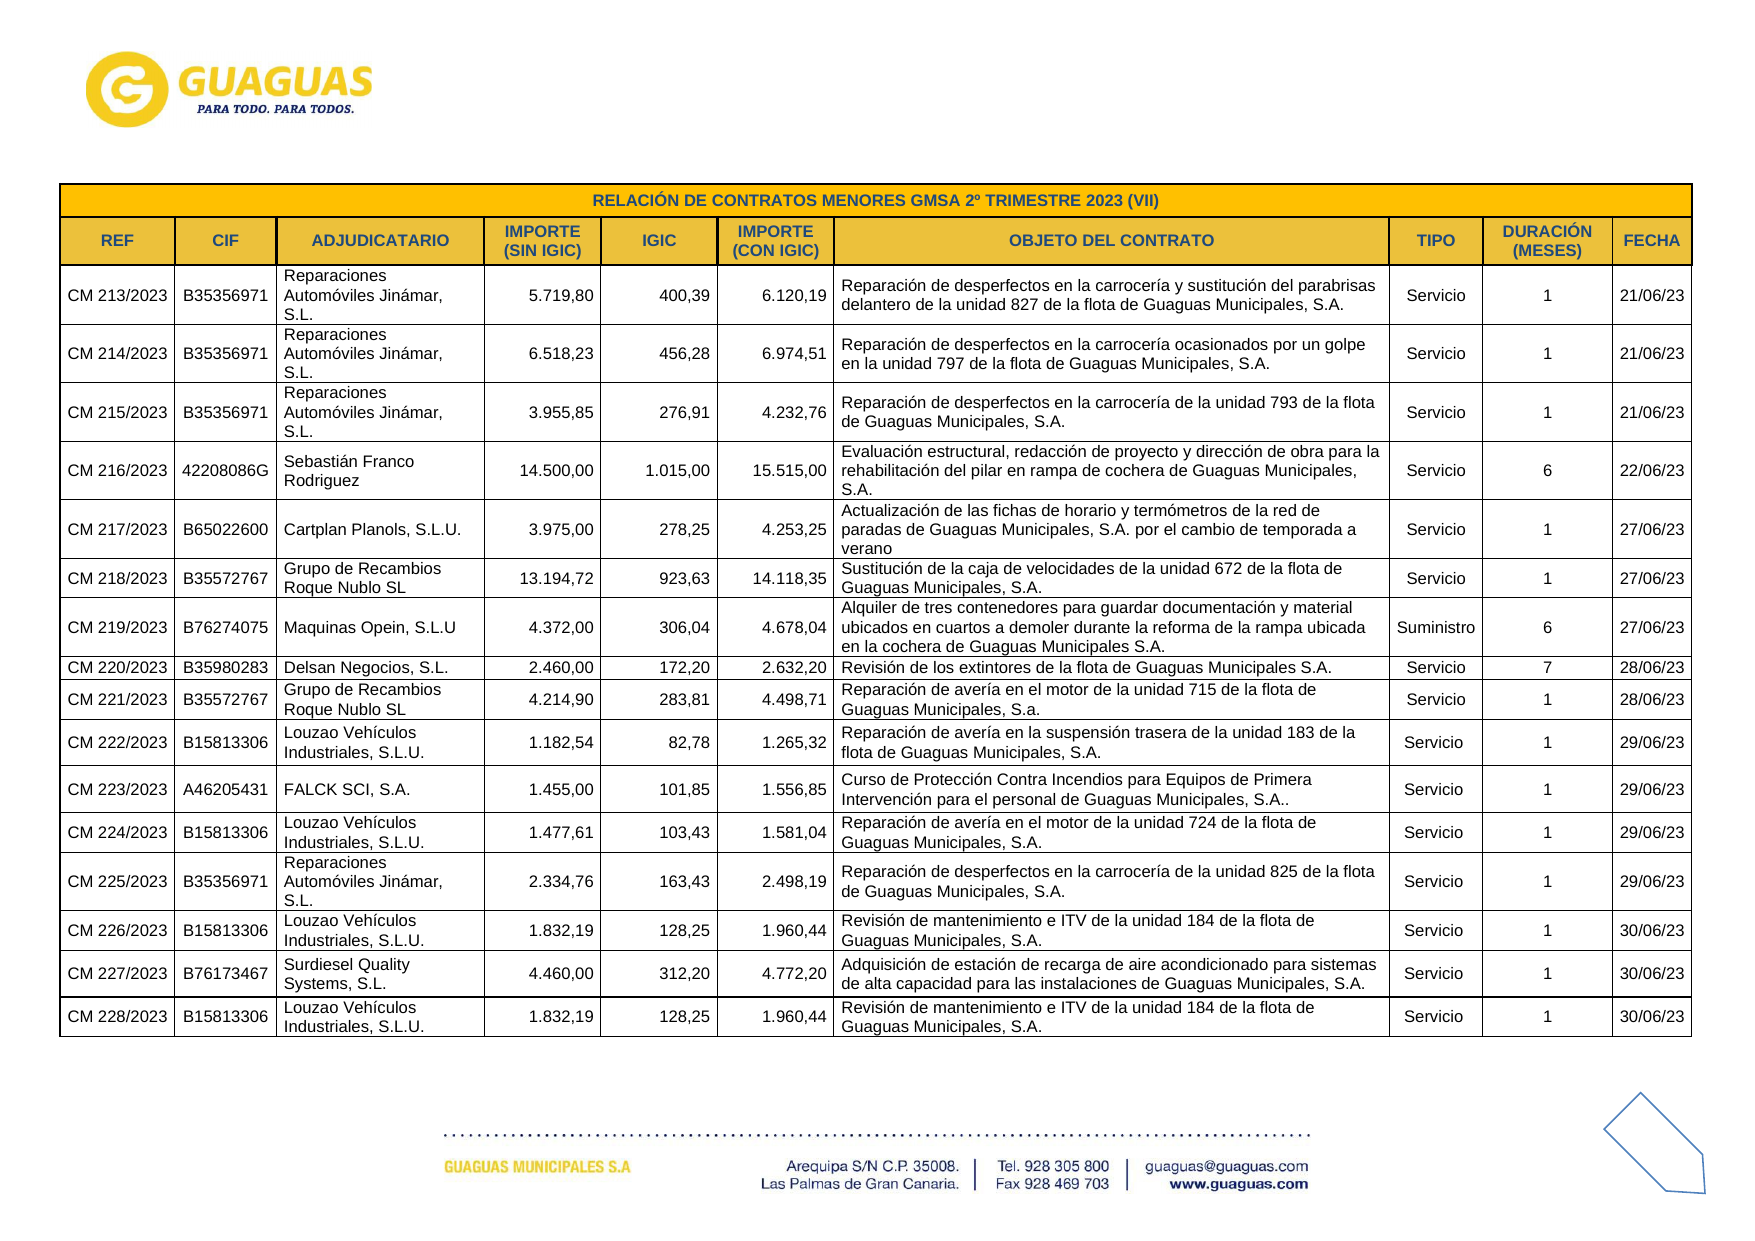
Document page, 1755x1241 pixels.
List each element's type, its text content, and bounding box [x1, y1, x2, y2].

table_cell 4.214,90 [485, 680, 600, 718]
table_cell Servicio [1390, 657, 1482, 679]
table_cell 1.832,19 [485, 911, 600, 949]
table_cell Servicio [1390, 680, 1482, 718]
table_cell OBJETO DEL CONTRATO [835, 218, 1388, 264]
table_cell CM 219/2023 [61, 598, 174, 656]
table_cell Servicio [1390, 911, 1482, 949]
table_cell CM 222/2023 [61, 720, 174, 765]
table_cell B15813306 [175, 813, 276, 852]
table_cell Louzao Vehículos Industriales, S.L.U. [277, 911, 484, 949]
table_cell CM 223/2023 [61, 766, 174, 812]
table_cell 1.477,61 [485, 813, 600, 852]
table_cell 6.120,19 [718, 266, 833, 324]
table_cell 1 [1483, 325, 1612, 382]
table_cell 1 [1483, 559, 1612, 597]
table_cell Reparaciones Automóviles Jinámar, S.L. [277, 325, 484, 382]
table_cell Servicio [1390, 266, 1482, 324]
table_cell CM 216/2023 [61, 442, 174, 499]
table_cell Servicio [1390, 766, 1482, 812]
table_cell Suministro [1390, 598, 1482, 656]
table_cell 276,91 [601, 383, 717, 441]
table_cell Revisión de mantenimiento e ITV de la unidad 184 de la flota de Guaguas Municipales, S.A. [834, 911, 1389, 949]
table_cell Reparación de desperfectos en la carrocería y sustitución del parabrisas delantero de la unidad 827 de la flota de Guaguas Municipales, S.A. [834, 266, 1389, 324]
table_cell Reparación de desperfectos en la carrocería de la unidad 825 de la flota de Guaguas Municipales, S.A. [834, 853, 1389, 910]
table_cell 163,43 [601, 853, 717, 910]
table_cell Reparaciones Automóviles Jinámar, S.L. [277, 266, 484, 324]
table_cell 1 [1483, 383, 1612, 441]
table_cell REF [61, 218, 174, 264]
table_cell Servicio [1390, 442, 1482, 499]
table_cell Sebastián Franco Rodriguez [277, 442, 484, 499]
table_cell Adquisición de estación de recarga de aire acondicionado para sistemas de alta capacidad para las instalaciones de Guaguas Municipales, S.A. [834, 951, 1389, 996]
table_cell Louzao Vehículos Industriales, S.L.U. [277, 720, 484, 765]
table_cell 172,20 [601, 657, 717, 679]
table_cell 42208086G [175, 442, 276, 499]
table_cell 4.678,04 [718, 598, 833, 656]
table_cell B35356971 [175, 266, 276, 324]
table_cell B76274075 [175, 598, 276, 656]
table_cell 5.719,80 [485, 266, 600, 324]
table_cell Alquiler de tres contenedores para guardar documentación y material ubicados en cuartos a demoler durante la reforma de la rampa ubicada en la cochera de Guaguas Municipales S.A. [834, 598, 1389, 656]
table_cell CM 213/2023 [61, 266, 174, 324]
table_cell Reparaciones Automóviles Jinámar, S.L. [277, 853, 484, 910]
table_cell CM 214/2023 [61, 325, 174, 382]
table_cell Delsan Negocios, S.L. [277, 657, 484, 679]
table_cell 1.182,54 [485, 720, 600, 765]
table_cell FECHA [1613, 218, 1691, 264]
table_cell 30/06/23 [1613, 998, 1691, 1036]
table_cell 29/06/23 [1613, 853, 1691, 910]
table_cell 1.556,85 [718, 766, 833, 812]
table_cell 128,25 [601, 998, 717, 1036]
table_cell B35356971 [175, 853, 276, 910]
table_cell 1.015,00 [601, 442, 717, 499]
table_cell 1 [1483, 853, 1612, 910]
table_cell 29/06/23 [1613, 720, 1691, 765]
table_cell CM 221/2023 [61, 680, 174, 718]
table_cell B65022600 [175, 500, 276, 558]
table_cell Revisión de mantenimiento e ITV de la unidad 184 de la flota de Guaguas Municipales, S.A. [834, 998, 1389, 1036]
table_cell Servicio [1390, 325, 1482, 382]
table_cell 923,63 [601, 559, 717, 597]
table_cell Servicio [1390, 853, 1482, 910]
table_cell 15.515,00 [718, 442, 833, 499]
table_cell 1 [1483, 911, 1612, 949]
table_cell CM 227/2023 [61, 951, 174, 996]
table_cell 1 [1483, 720, 1612, 765]
table_cell B15813306 [175, 998, 276, 1036]
table_cell 101,85 [601, 766, 717, 812]
table_cell 4.772,20 [718, 951, 833, 996]
table_cell 3.955,85 [485, 383, 600, 441]
table_cell 21/06/23 [1613, 325, 1691, 382]
table_cell 2.334,76 [485, 853, 600, 910]
table_cell 4.372,00 [485, 598, 600, 656]
table_cell Servicio [1390, 559, 1482, 597]
table_cell Reparación de desperfectos en la carrocería ocasionados por un golpe en la unidad 797 de la flota de Guaguas Municipales, S.A. [834, 325, 1389, 382]
table_cell 400,39 [601, 266, 717, 324]
table_cell 1.832,19 [485, 998, 600, 1036]
table_cell 82,78 [601, 720, 717, 765]
table_cell IGIC [602, 218, 716, 264]
table_cell 30/06/23 [1613, 911, 1691, 949]
table_cell 27/06/23 [1613, 598, 1691, 656]
table_cell CM 217/2023 [61, 500, 174, 558]
table_cell B76173467 [175, 951, 276, 996]
table_cell 2.632,20 [718, 657, 833, 679]
table_cell Louzao Vehículos Industriales, S.L.U. [277, 813, 484, 852]
table_cell 14.118,35 [718, 559, 833, 597]
table_cell Actualización de las fichas de horario y termómetros de la red de paradas de Guaguas Municipales, S.A. por el cambio de temporada a verano [834, 500, 1389, 558]
table_cell ADJUDICATARIO [278, 218, 483, 264]
table_cell 29/06/23 [1613, 766, 1691, 812]
table_cell Servicio [1390, 720, 1482, 765]
table_cell 1 [1483, 680, 1612, 718]
table_cell Grupo de Recambios Roque Nublo SL [277, 559, 484, 597]
table_cell IMPORTE (CON IGIC) [719, 218, 833, 264]
table_cell CM 220/2023 [61, 657, 174, 679]
table_cell Servicio [1390, 383, 1482, 441]
table_header RELACIÓN DE CONTRATOS MENORES GMSA 2º TRIMESTRE 2023 (VII) [61, 185, 1691, 216]
table_cell B15813306 [175, 720, 276, 765]
table_cell 4.253,25 [718, 500, 833, 558]
table_cell 6.518,23 [485, 325, 600, 382]
table_cell 6 [1483, 598, 1612, 656]
table_cell Sustitución de la caja de velocidades de la unidad 672 de la flota de Guaguas Municipales, S.A. [834, 559, 1389, 597]
table_cell 30/06/23 [1613, 951, 1691, 996]
table_cell 28/06/23 [1613, 680, 1691, 718]
table_cell Curso de Protección Contra Incendios para Equipos de Primera Intervención para el personal de Guaguas Municipales, S.A.. [834, 766, 1389, 812]
table_cell 1 [1483, 998, 1612, 1036]
table_cell Revisión de los extintores de la flota de Guaguas Municipales S.A. [834, 657, 1389, 679]
table_cell Louzao Vehículos Industriales, S.L.U. [277, 998, 484, 1036]
table_cell Reparación de desperfectos en la carrocería de la unidad 793 de la flota de Guaguas Municipales, S.A. [834, 383, 1389, 441]
table_cell 1.265,32 [718, 720, 833, 765]
table_cell Maquinas Opein, S.L.U [277, 598, 484, 656]
table_cell IMPORTE (SIN IGIC) [485, 218, 600, 264]
table_cell 22/06/23 [1613, 442, 1691, 499]
table_cell CM 218/2023 [61, 559, 174, 597]
table_cell 306,04 [601, 598, 717, 656]
table_cell 13.194,72 [485, 559, 600, 597]
table_cell 128,25 [601, 911, 717, 949]
table_cell 4.460,00 [485, 951, 600, 996]
table_cell CM 225/2023 [61, 853, 174, 910]
table_cell CM 226/2023 [61, 911, 174, 949]
table_cell Grupo de Recambios Roque Nublo SL [277, 680, 484, 718]
table_cell 1 [1483, 500, 1612, 558]
table_cell CM 228/2023 [61, 998, 174, 1036]
table_cell 21/06/23 [1613, 383, 1691, 441]
table_cell 103,43 [601, 813, 717, 852]
table_cell Cartplan Planols, S.L.U. [277, 500, 484, 558]
table_cell B15813306 [175, 911, 276, 949]
table_cell 21/06/23 [1613, 266, 1691, 324]
table_cell DURACIÓN (MESES) [1484, 218, 1612, 264]
table_cell 1.581,04 [718, 813, 833, 852]
table_cell 6.974,51 [718, 325, 833, 382]
table_cell 14.500,00 [485, 442, 600, 499]
table_cell TIPO [1390, 218, 1482, 264]
table_cell 6 [1483, 442, 1612, 499]
table_cell 27/06/23 [1613, 559, 1691, 597]
table_cell B35572767 [175, 680, 276, 718]
table_cell Servicio [1390, 813, 1482, 852]
table_cell 1.960,44 [718, 911, 833, 949]
table_cell 28/06/23 [1613, 657, 1691, 679]
table_cell 4.498,71 [718, 680, 833, 718]
table_cell 1.455,00 [485, 766, 600, 812]
table_cell 1 [1483, 813, 1612, 852]
table_cell Reparación de avería en el motor de la unidad 715 de la flota de Guaguas Municipales, S.a. [834, 680, 1389, 718]
table_cell 283,81 [601, 680, 717, 718]
table_cell B35572767 [175, 559, 276, 597]
table_cell CIF [176, 218, 275, 264]
table_cell Evaluación estructural, redacción de proyecto y dirección de obra para la rehabilitación del pilar en rampa de cochera de Guaguas Municipales, S.A. [834, 442, 1389, 499]
table_cell 278,25 [601, 500, 717, 558]
table_cell Servicio [1390, 500, 1482, 558]
table_cell 1 [1483, 766, 1612, 812]
table_cell 3.975,00 [485, 500, 600, 558]
table_cell Surdiesel Quality Systems, S.L. [277, 951, 484, 996]
table_cell Reparación de avería en la suspensión trasera de la unidad 183 de la flota de Guaguas Municipales, S.A. [834, 720, 1389, 765]
table_cell 456,28 [601, 325, 717, 382]
table_cell B35980283 [175, 657, 276, 679]
table_cell CM 215/2023 [61, 383, 174, 441]
table_cell CM 224/2023 [61, 813, 174, 852]
table_cell 2.498,19 [718, 853, 833, 910]
table_cell A46205431 [175, 766, 276, 812]
table_cell 2.460,00 [485, 657, 600, 679]
table_cell B35356971 [175, 325, 276, 382]
table_cell 4.232,76 [718, 383, 833, 441]
table_cell FALCK SCI, S.A. [277, 766, 484, 812]
table_cell Servicio [1390, 951, 1482, 996]
table_cell 27/06/23 [1613, 500, 1691, 558]
table_cell Reparaciones Automóviles Jinámar, S.L. [277, 383, 484, 441]
table_cell 1 [1483, 266, 1612, 324]
table_cell 7 [1483, 657, 1612, 679]
table_cell 312,20 [601, 951, 717, 996]
table_cell B35356971 [175, 383, 276, 441]
table_cell 1.960,44 [718, 998, 833, 1036]
table_cell 29/06/23 [1613, 813, 1691, 852]
table_cell Servicio [1390, 998, 1482, 1036]
table_cell Reparación de avería en el motor de la unidad 724 de la flota de Guaguas Municipales, S.A. [834, 813, 1389, 852]
table_cell 1 [1483, 951, 1612, 996]
